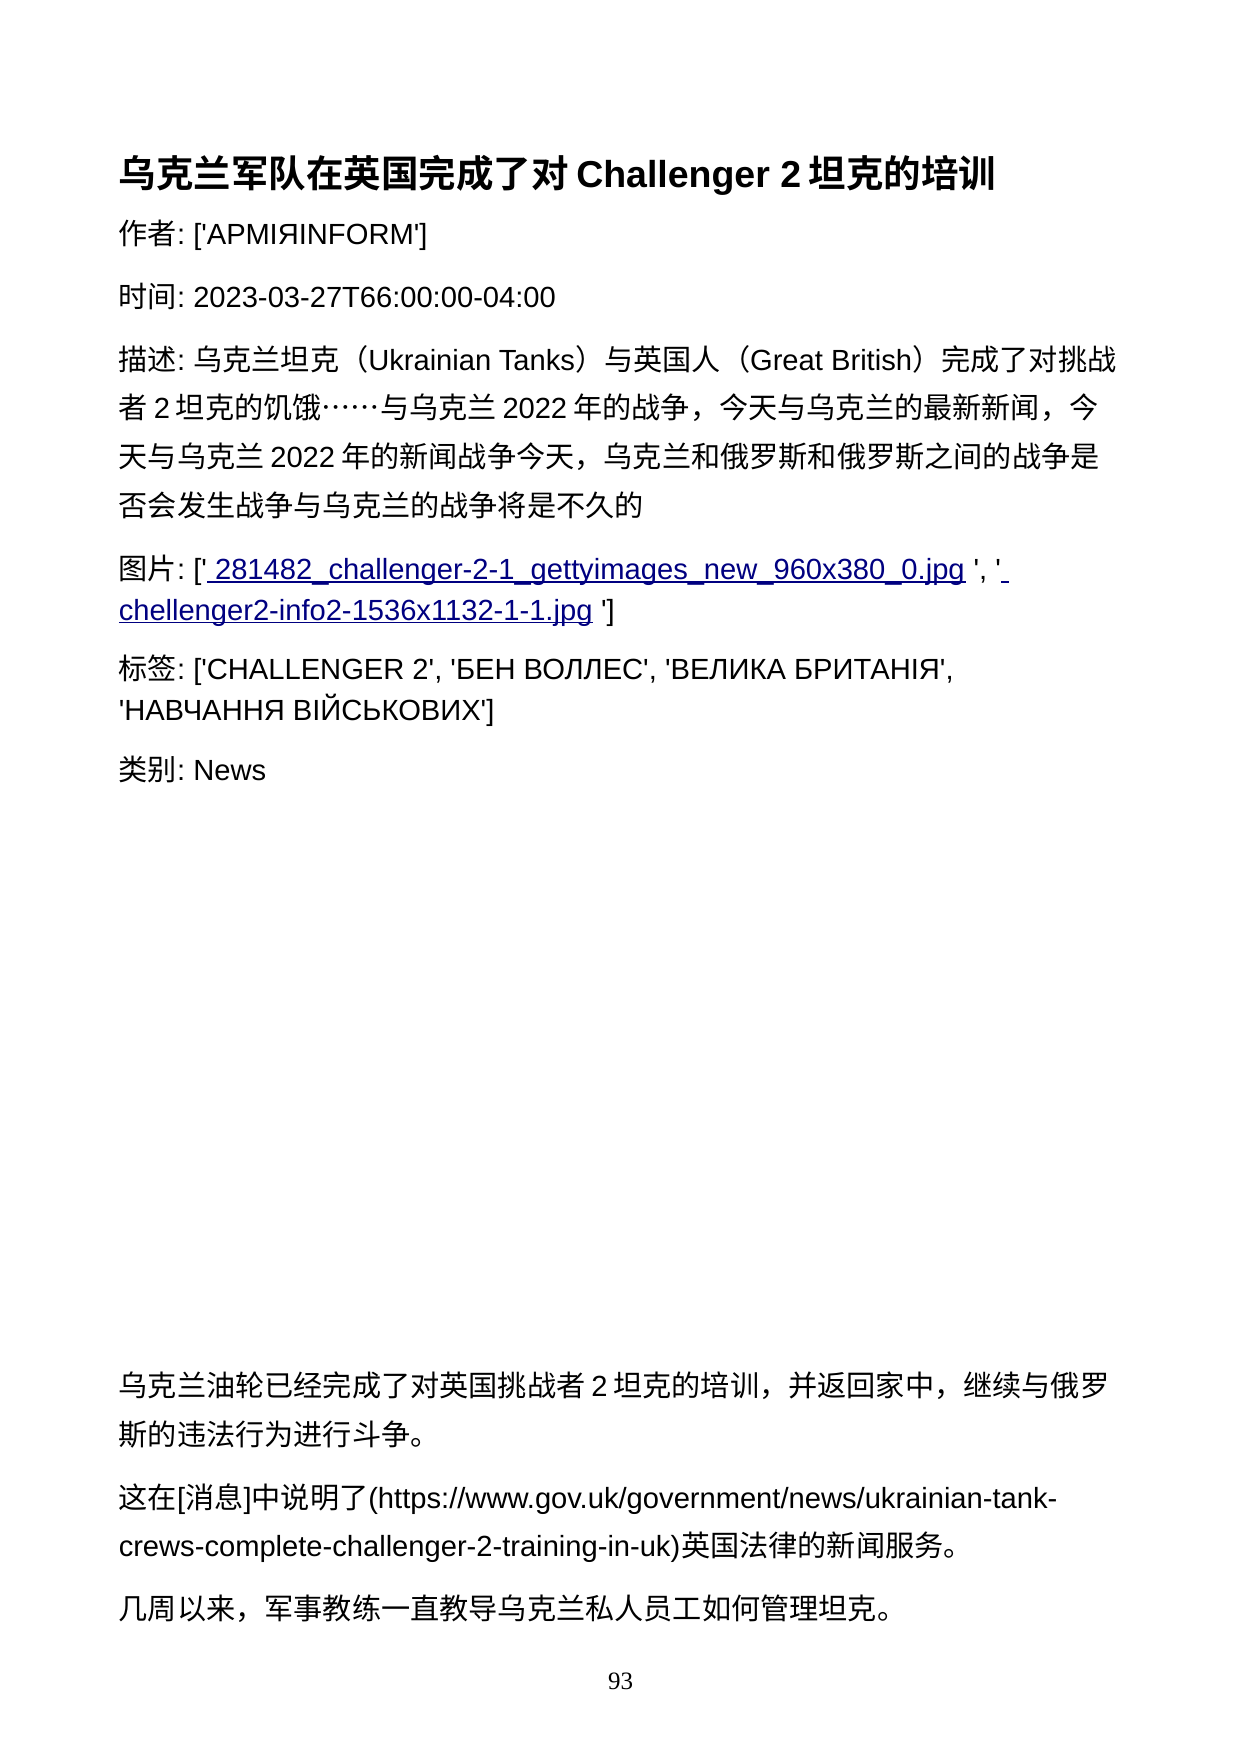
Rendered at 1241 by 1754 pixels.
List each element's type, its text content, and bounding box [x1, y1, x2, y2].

text 时间: 2023-03-27T66:00:00-04:00 [118, 273, 1122, 316]
text 乌克兰油轮已经完成了对英国挑战者2坦克的培训，并返回家中，继续与俄罗斯的违法行为进行斗争。 [118, 809, 1122, 1453]
text 作者: ['АРМІЯINFORM'] [118, 210, 1122, 253]
text 这在[消息]中说明了(https://www.gov.uk/government/news/ukrainian-tank-crews-complete-challenger-2-training-in-uk)英国法律的新闻服务。 [118, 1474, 1122, 1565]
text 标签: ['CHALLENGER 2', 'БЕН ВОЛЛЕС', 'ВЕЛИКА БРИТАНІЯ', 'НАВЧАННЯ ВІЙСЬКОВИХ'] [118, 646, 1122, 727]
subtitle 乌克兰军队在英国完成了对Challenger 2坦克的培训 [118, 143, 1122, 198]
text 图片: [' 281482_challenger-2-1_gettyimages_new_960x380_0.jpg ', ' chellenger2-info2-1536x1132-1-1.jpg '] [118, 545, 1122, 626]
text 描述: 乌克兰坦克（Ukrainian Tanks）与英国人（Great British）完成了对挑战者2坦克的饥饿……与乌克兰2022年的战争，今天与乌克兰的最新新闻，今天与乌克兰2022年的新闻战争今天，乌克兰和俄罗斯和俄罗斯之间的战争是否会发生战争与乌克兰的战争将是不久的 [118, 337, 1122, 524]
text 几周以来，军事教练一直教导乌克兰私人员工如何管理坦克。 [118, 1586, 1122, 1628]
text 类别: News [118, 746, 1122, 788]
